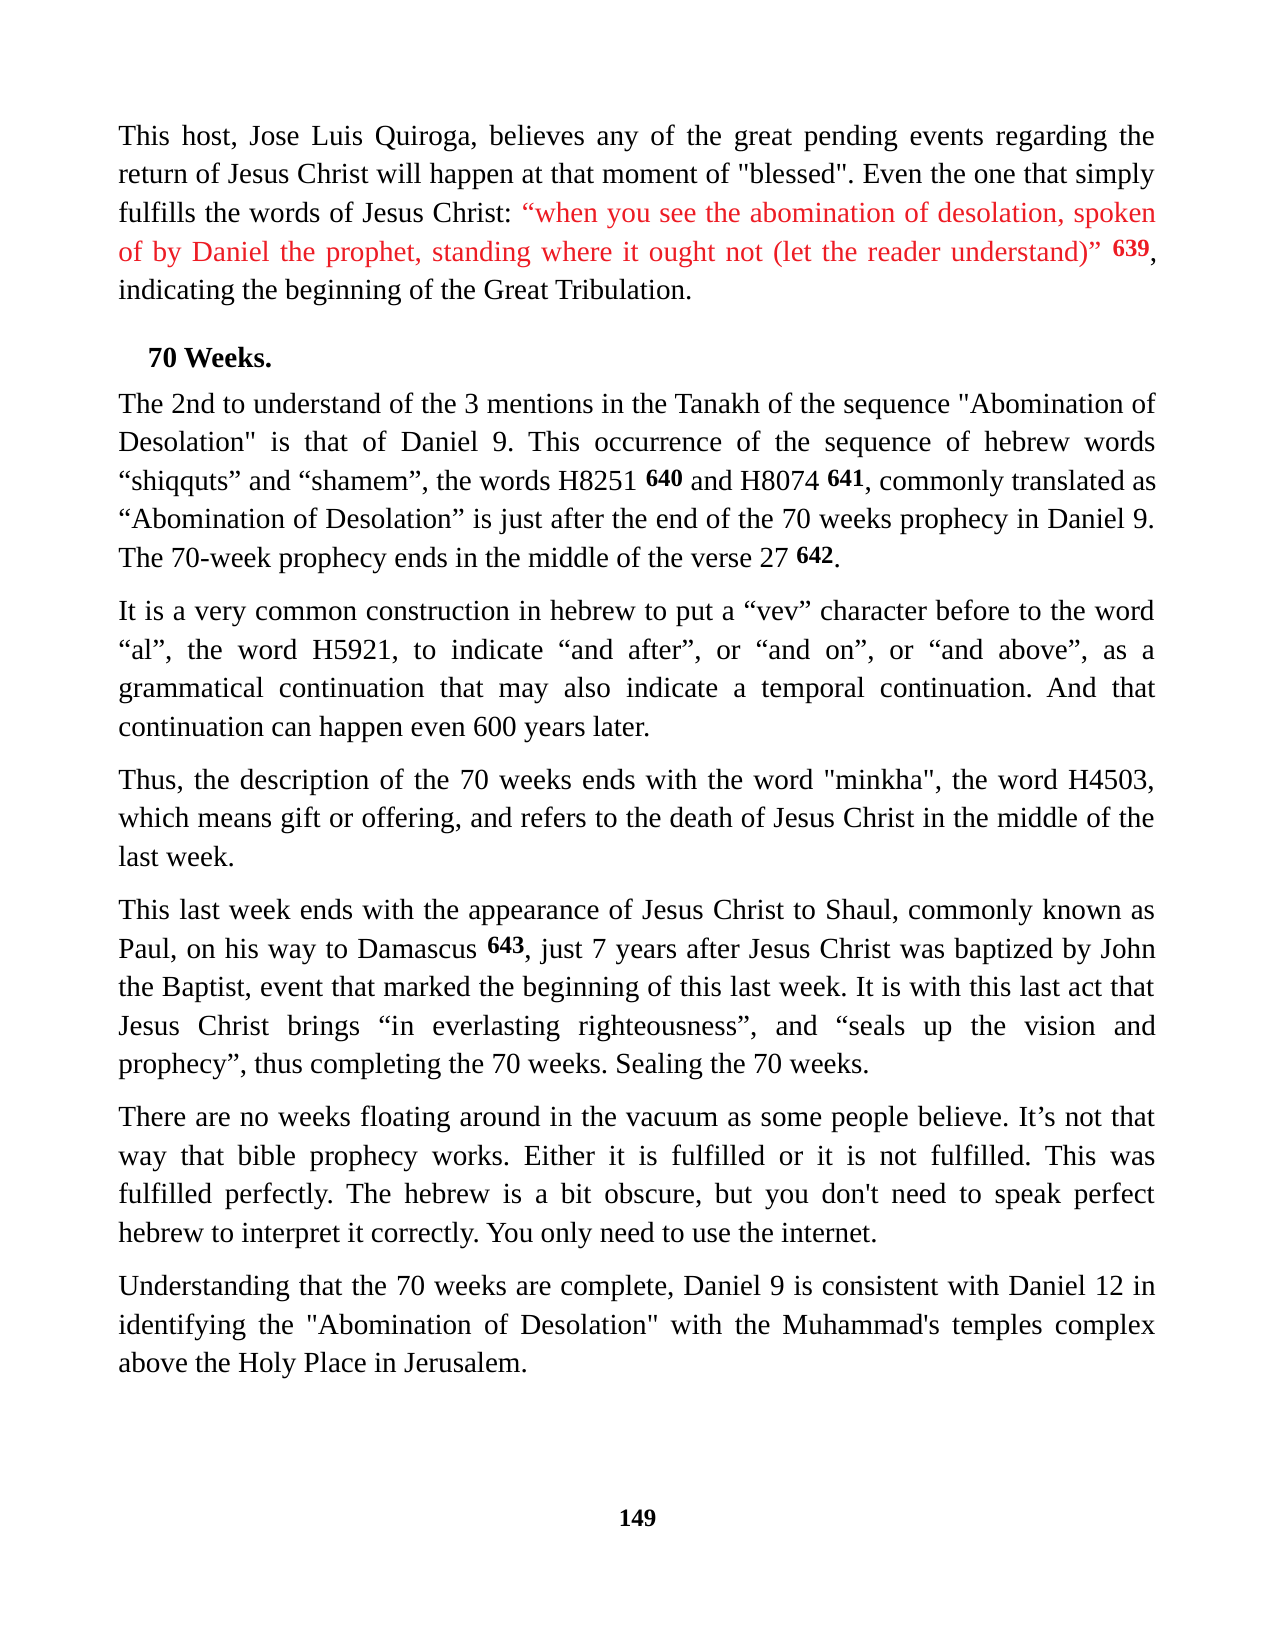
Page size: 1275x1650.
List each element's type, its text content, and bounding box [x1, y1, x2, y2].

text There are no weeks floating around in the vacuum as some people believe. It’s not that way that bible prophecy works. Either it is fulfilled or it is not fulfilled. This was fulfilled perfectly. The hebrew is a bit obscure, but you don't need to speak perfect hebrew to interpret it correctly. You only need to use the internet. [118, 1099, 1157, 1249]
text It is a very common construction in hebrew to put a “vev” character before to the word “al”, the word H5921, to indicate “and after”, or “and on”, or “and above”, as a grammatical continuation that may also indicate a temporal continuation. And that continuation can happen even 600 years later. [118, 593, 1157, 742]
subtitle 70 Weeks. [148, 340, 1157, 373]
text The 2nd to understand of the 3 mentions in the Tanakh of the sequence "Abomination of Desolation" is that of Daniel 9. This occurrence of the sequence of hebrew words “shiqquts” and “shamem”, the words H8251 and H8074 , commonly translated as “Abomination of Desolation” is just after the end of the 70 weeks prophecy in Daniel 9. The 70-week prophecy ends in the middle of the verse 27 . [118, 386, 1157, 574]
text Understanding that the 70 weeks are complete, Daniel 9 is consistent with Daniel 12 in identifying the "Abomination of Desolation" with the Muhammad's temples complex above the Holy Place in Jerusalem. [118, 1268, 1157, 1379]
text This host, Jose Luis Quiroga, believes any of the great pending events regarding the return of Jesus Christ will happen at that moment of "blessed". Even the one that simply fulfills the words of Jesus Christ: “when you see the abomination of desolation, spoken of by Daniel the prophet, standing where it ought not (let the reader understand)” , indicating the beginning of the Great Tribulation. [118, 118, 1157, 306]
text Thus, the description of the 70 weeks ends with the word "minkha", the word H4503, which means gift or offering, and refers to the death of Jesus Christ in the middle of the last week. [118, 762, 1157, 873]
text This last week ends with the appearance of Jesus Christ to Shaul, commonly known as Paul, on his way to Damascus , just 7 years after Jesus Christ was baptized by John the Baptist, event that marked the beginning of this last week. It is with this last act that Jesus Christ brings “in everlasting righteousness”, and “seals up the vision and prophecy”, thus completing the 70 weeks. Sealing the 70 weeks. [118, 892, 1157, 1080]
